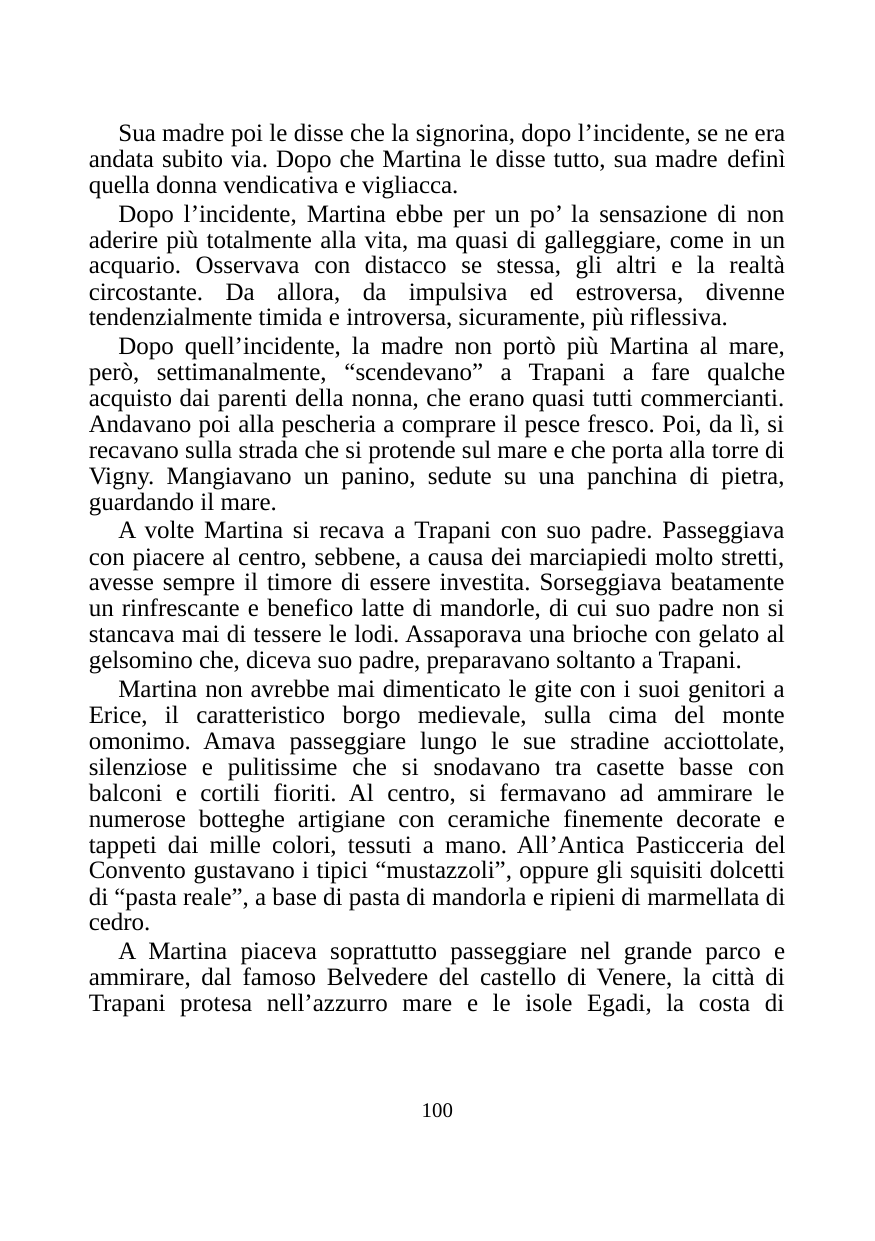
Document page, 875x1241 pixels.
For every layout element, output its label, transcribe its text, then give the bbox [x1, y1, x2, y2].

text A Martina piaceva soprattutto passeggiare nel grande parco e ammirare, dal famoso Belvedere del castello di Venere, la città di Trapani protesa nell’azzurro mare e le isole Egadi, la costa di [88, 936, 786, 1017]
text A volte Martina si recava a Trapani con suo padre. Passeggiava con piacere al centro, sebbene, a causa dei marciapiedi molto stretti, avesse sempre il timore di essere investita. Sorseggiava beatamente un rinfrescante e benefico latte di mandorle, di cui suo padre non si stancava mai di tessere le lodi. Assaporava una brioche con gelato al gelsomino che, diceva suo padre, preparavano soltanto a Trapani. [88, 516, 786, 674]
text Sua madre poi le disse che la signorina, dopo l’incidente, se ne era andata subito via. Dopo che Martina le disse tutto, sua madre definì quella donna vendicativa e vigliacca. [88, 118, 786, 199]
text Dopo l’incidente, Martina ebbe per un po’ la sensazione di non aderire più totalmente alla vita, ma quasi di galleggiare, come in un acquario. Osservava con distacco se stessa, gli altri e la realtà circostante. Da allora, da impulsiva ed estroversa, divenne tendenzialmente timida e introversa, sicuramente, più riflessiva. [88, 199, 786, 331]
text Martina non avrebbe mai dimenticato le gite con i suoi genitori a Erice, il caratteristico borgo medievale, sulla cima del monte omonimo. Amava passeggiare lungo le sue stradine acciottolate, silenziose e pulitissime che si snodavano tra casette basse con balconi e cortili fioriti. Al centro, si fermavano ad ammirare le numerose botteghe artigiane con ceramiche finemente decorate e tappeti dai mille colori, tessuti a mano. All’Antica Pasticceria del Convento gustavano i tipici “mustazzoli”, oppure gli squisiti dolcetti di “pasta reale”, a base di pasta di mandorla e ripieni di marmellata di cedro. [88, 674, 786, 936]
text Dopo quell’incidente, la madre non portò più Martina al mare, però, settimanalmente, “scendevano” a Trapani a fare qualche acquisto dai parenti della nonna, che erano quasi tutti commercianti. Andavano poi alla pescheria a comprare il pesce fresco. Poi, da lì, si recavano sulla strada che si protende sul mare e che porta alla torre di Vigny. Mangiavano un panino, sedute su una panchina di pietra, guardando il mare. [88, 331, 786, 516]
